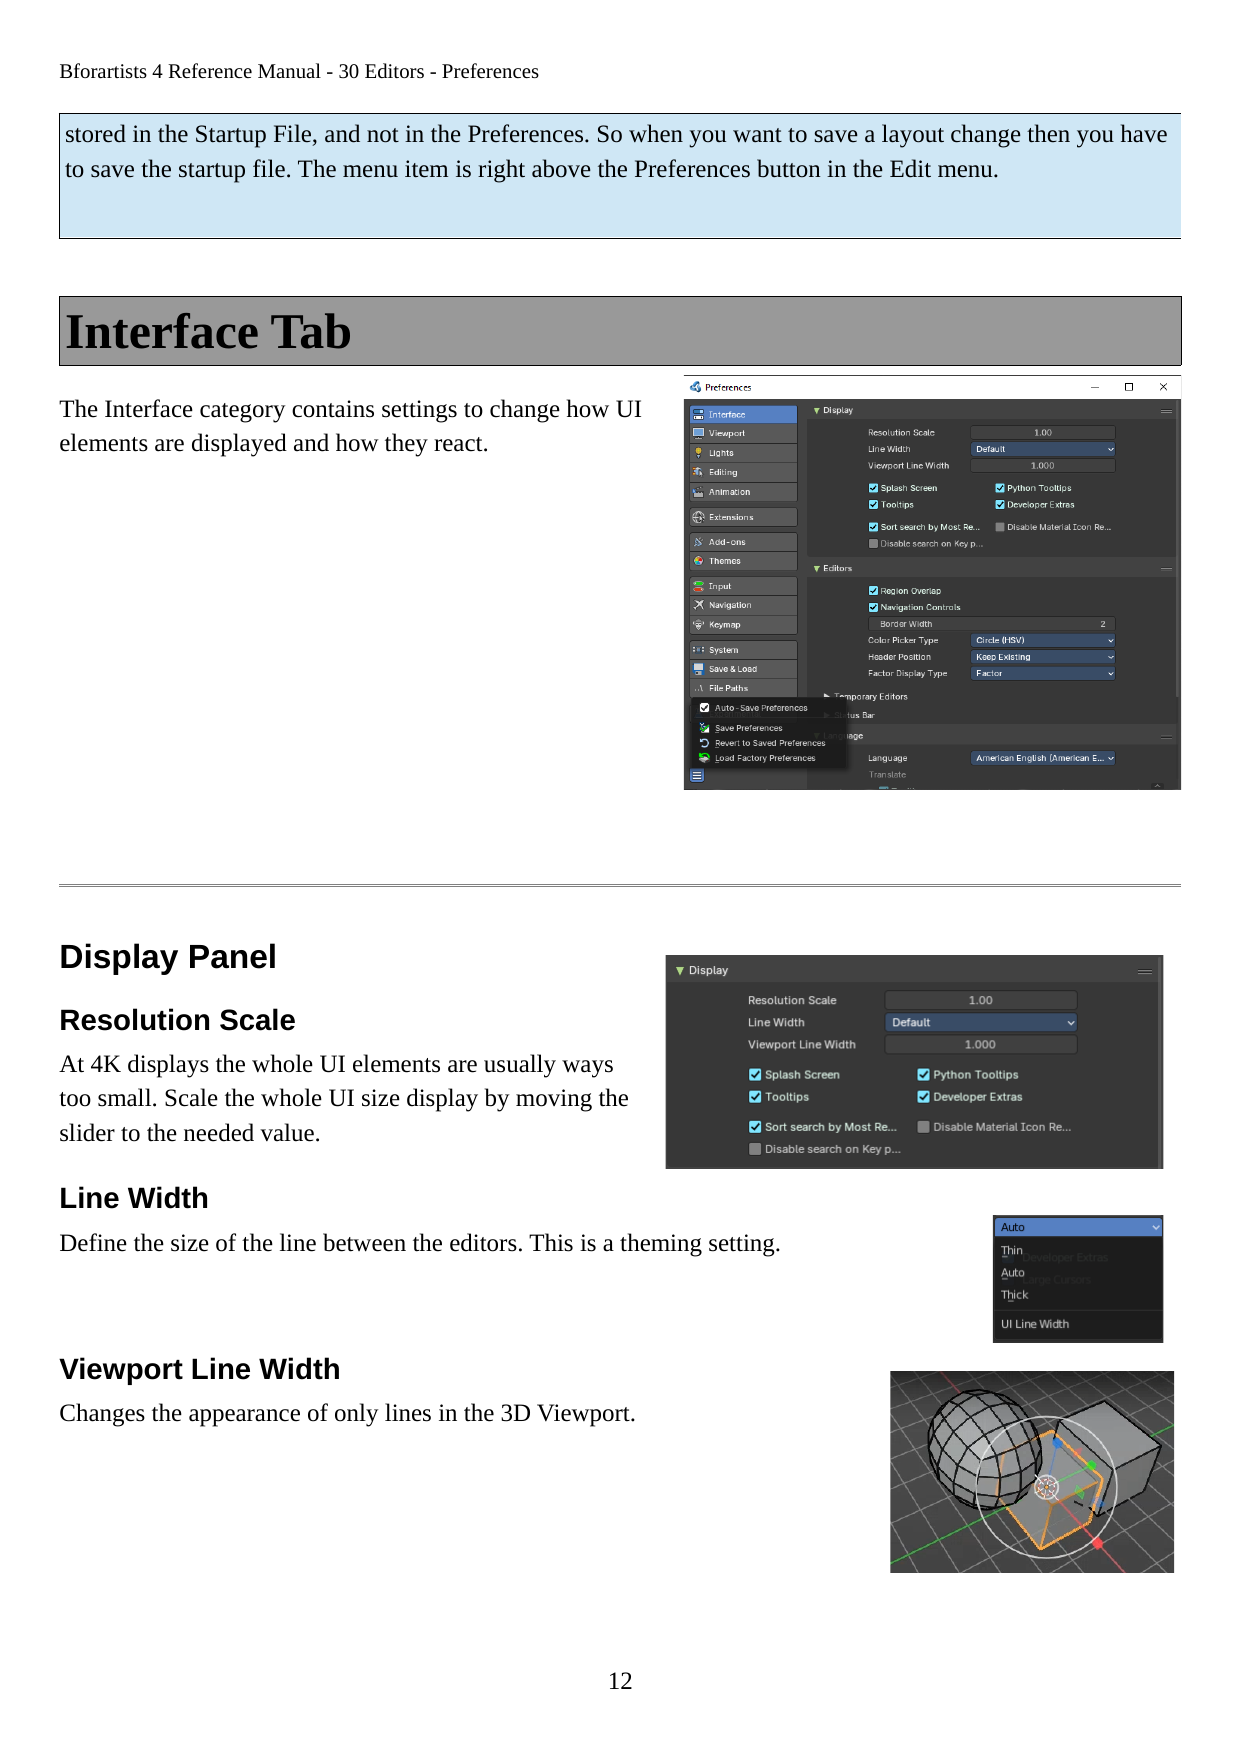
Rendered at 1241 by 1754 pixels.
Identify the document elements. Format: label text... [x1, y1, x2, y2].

subtitle Resolution Scale [59, 1003, 665, 1036]
subtitle [1164, 1003, 1181, 1036]
text At 4K displays the whole UI elements are usually ways too small. Scale the whole UI size display by moving the slider to the needed value. [59, 1049, 665, 1147]
subtitle Display Panel [59, 937, 1181, 976]
subtitle Line Width [59, 1181, 1181, 1215]
picture [665, 955, 1164, 1169]
picture [890, 1371, 1175, 1573]
table_cell stored in the Startup File, and not in the Preferences. So when you want to save a layout change then you have to save the startup file. The menu item is right above the Preferences button in the Edit menu. [60, 114, 1181, 237]
text Changes the appearance of only lines in the 3D Viewport. [59, 1398, 890, 1427]
text Define the size of the line between the editors. This is a theming setting. [59, 1228, 992, 1256]
subtitle Viewport Line Width [59, 1352, 1181, 1386]
table_header Interface Tab [60, 297, 1181, 365]
text The Interface category contains settings to change how UI elements are displayed and how they react. [59, 394, 683, 457]
picture [992, 1215, 1164, 1343]
picture [683, 375, 1182, 790]
